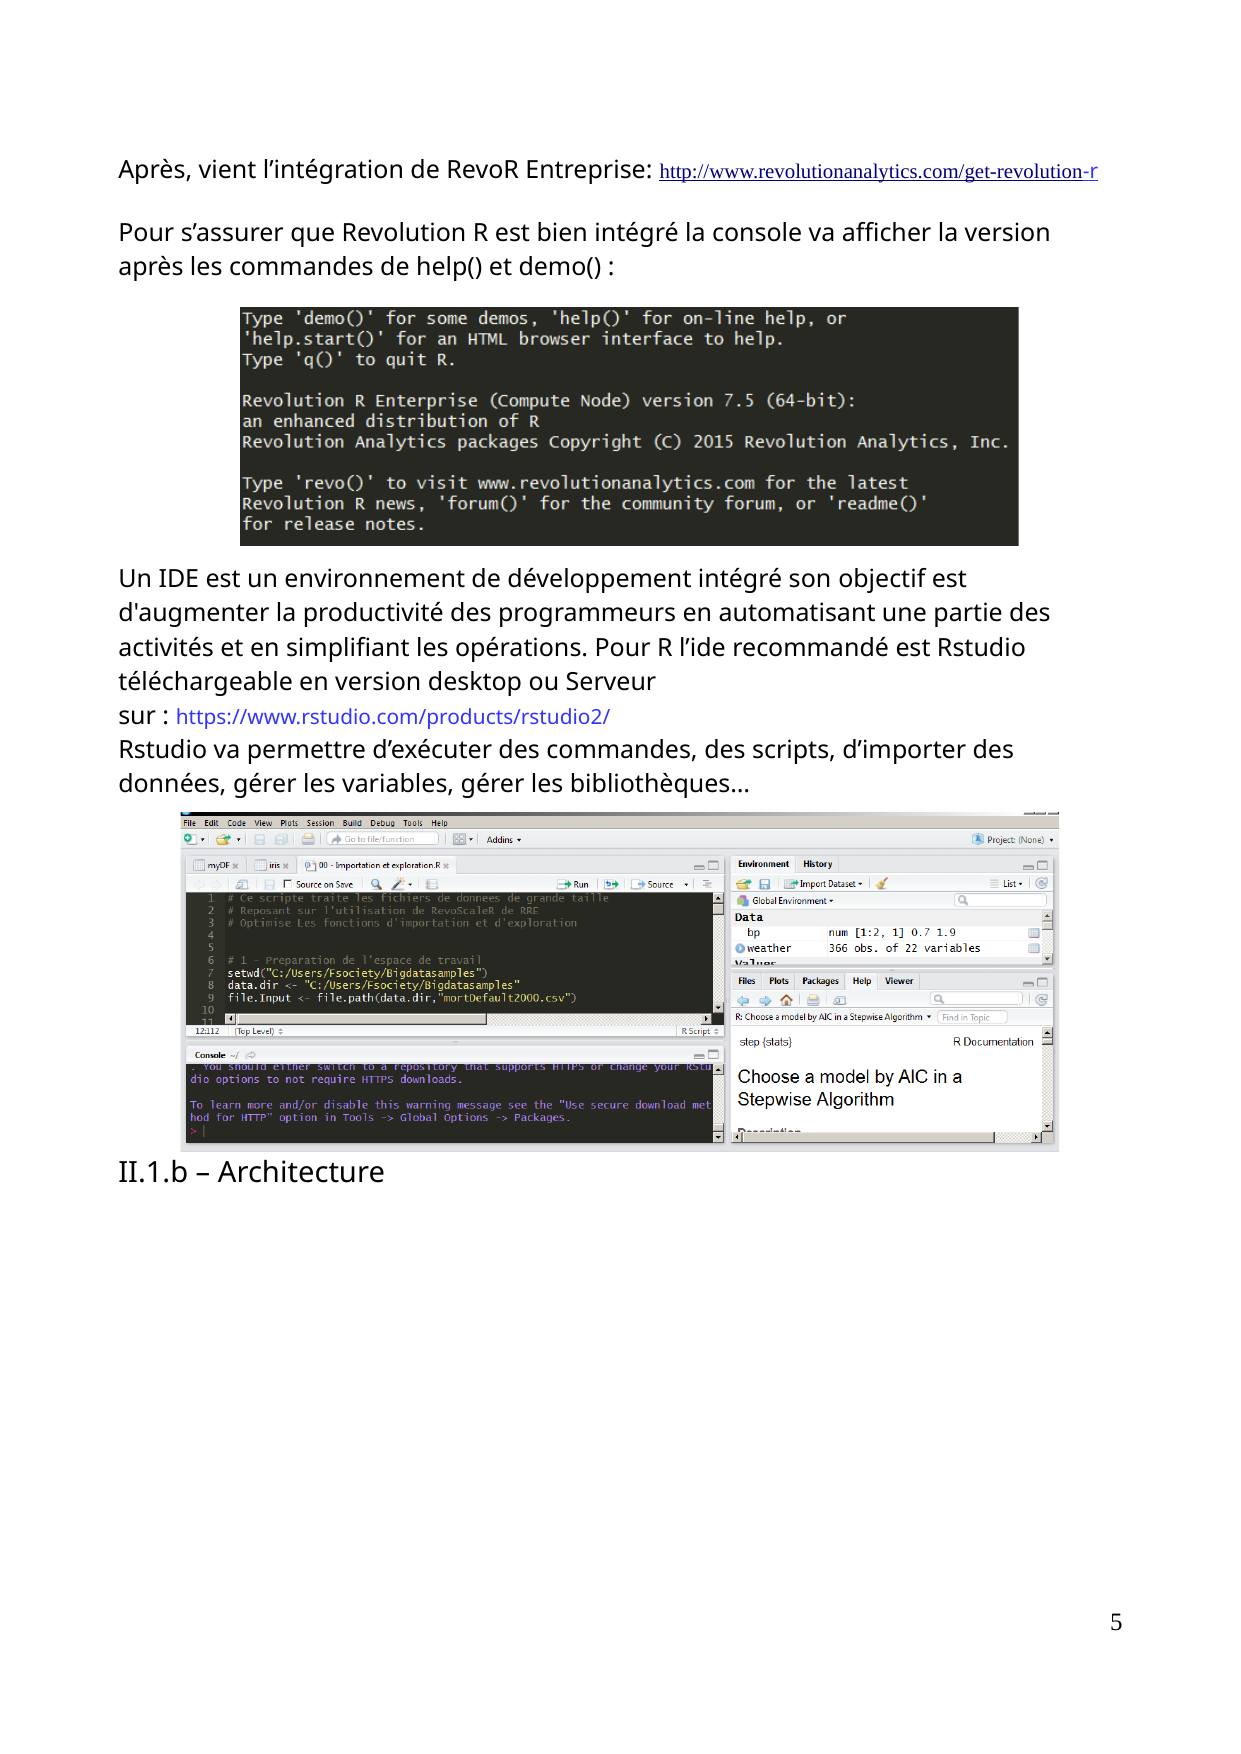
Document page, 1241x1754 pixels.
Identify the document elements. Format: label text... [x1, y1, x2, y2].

picture [180, 812, 1060, 1152]
text Pour s’assurer que Revolution R est bien intégré la console va afficher la version après les commandes de help() et demo() : [118, 215, 1122, 283]
text Après, vient l’intégration de RevoR Entreprise: http://www.revolutionanalytics.com/get-revolution-r [118, 152, 1122, 186]
text sur : https://www.rstudio.com/products/rstudio2/ [118, 697, 1122, 731]
picture [240, 307, 1019, 546]
text Rstudio va permettre d’exécuter des commandes, des scripts, d’importer des données, gérer les variables, gérer les bibliothèques… [118, 731, 1122, 799]
text Un IDE est un environnement de développement intégré son objectif est d'augmenter la productivité des programmeurs en automatisant une partie des activités et en simplifiant les opérations. Pour R l’ide recommandé est Rstudio téléchargeable en version desktop ou Serveur [118, 561, 1122, 697]
text II.1.b – Architecture [118, 1026, 1122, 1191]
